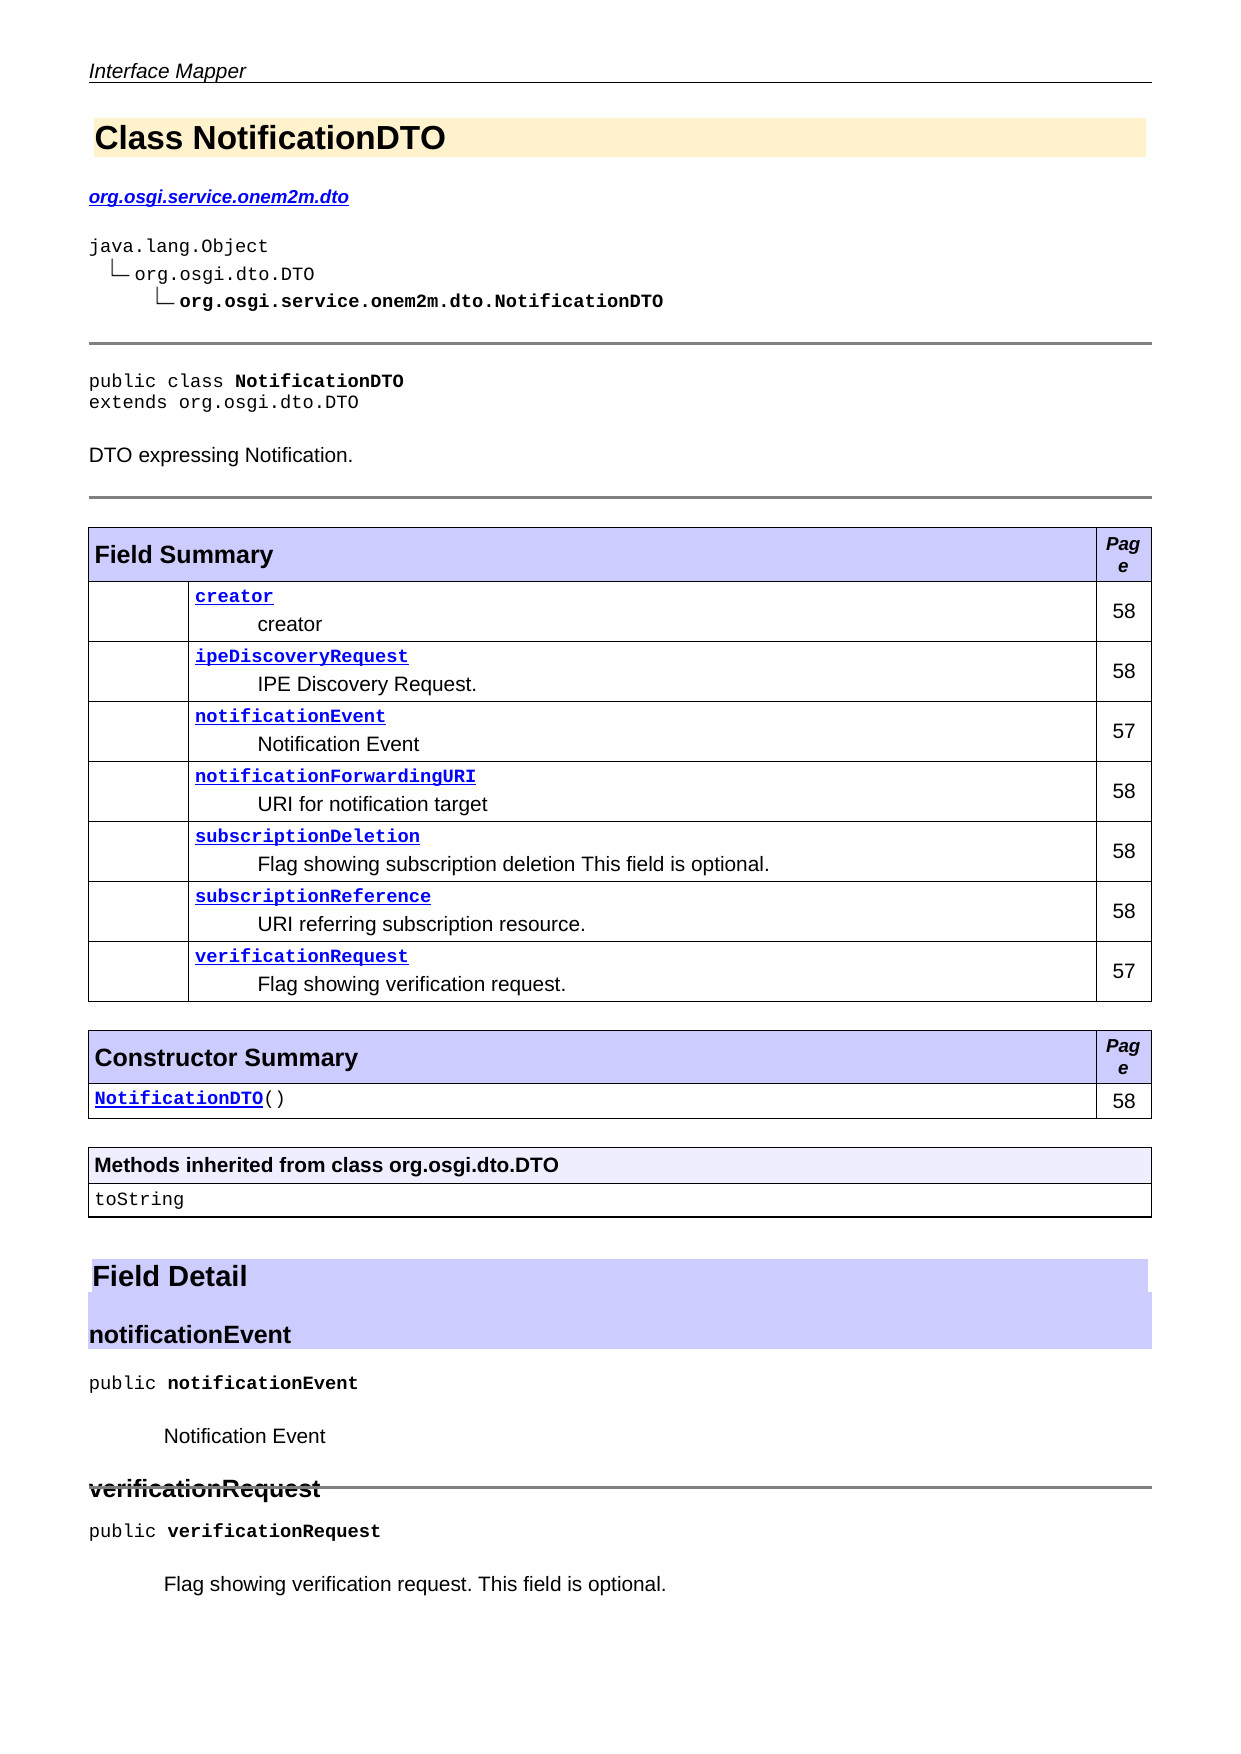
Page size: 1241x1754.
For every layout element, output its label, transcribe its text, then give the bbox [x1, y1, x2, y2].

table_cell [89, 822, 188, 881]
table_header Field Summary [89, 528, 1096, 581]
text extends org.osgi.dto.DTO [88, 393, 1152, 414]
table_cell ipeDiscoveryRequest IPE Discovery Request. [189, 642, 1096, 701]
text java.lang.Object [88, 237, 1152, 258]
table_cell subscriptionDeletion Flag showing subscription deletion This field is optional. [189, 822, 1096, 881]
table_cell 63 [1097, 882, 1151, 941]
table_cell 63 [1097, 582, 1151, 641]
table_cell [89, 702, 188, 761]
text Notification Event [163, 1424, 1152, 1448]
picture [156, 285, 180, 308]
table_cell 63 [1097, 762, 1151, 821]
table_cell verificationRequest Flag showing verification request. [189, 942, 1096, 1001]
table_cell 62 [1097, 702, 1151, 761]
subtitle Class NotificationDTO [94, 118, 1146, 157]
table_cell creator creator [189, 582, 1096, 641]
table_cell subscriptionReference URI referring subscription resource. [189, 882, 1096, 941]
table_header Page [1097, 528, 1151, 581]
table_cell [89, 882, 188, 941]
text org.osgi.service.onem2m.dto.NotificationDTO [88, 286, 1152, 313]
table_header Page [1097, 1031, 1151, 1083]
table_cell [89, 582, 188, 641]
table_header Methods inherited from class org.osgi.dto.DTO [89, 1148, 1151, 1183]
table_cell [89, 942, 188, 1001]
text public notificationEvent [88, 1373, 1152, 1395]
table_cell 63 [1097, 822, 1151, 881]
table_cell [89, 762, 188, 821]
text public verificationRequest [88, 1522, 1152, 1543]
text DTO expressing Notification. [88, 443, 1152, 467]
picture [111, 258, 135, 280]
text public class NotificationDTO [88, 371, 1152, 393]
table_cell 63 [1097, 642, 1151, 701]
subtitle notificationEvent [88, 1321, 1152, 1349]
table_cell 64 [1097, 1084, 1151, 1118]
table_cell NotificationDTO() [89, 1084, 1096, 1118]
table_header Constructor Summary [89, 1031, 1096, 1083]
table_cell toString [89, 1184, 1151, 1216]
text Flag showing verification request. This field is optional. [163, 1572, 1152, 1596]
text org.osgi.dto.DTO [88, 258, 1152, 286]
subtitle Field Detail [92, 1259, 1148, 1292]
table_cell notificationEvent Notification Event [189, 702, 1096, 761]
table_cell [89, 642, 188, 701]
text org.osgi.service.onem2m.dto [88, 186, 1152, 208]
table_cell notificationForwardingURI URI for notification target [189, 762, 1096, 821]
table_cell 63 [1097, 942, 1151, 1001]
